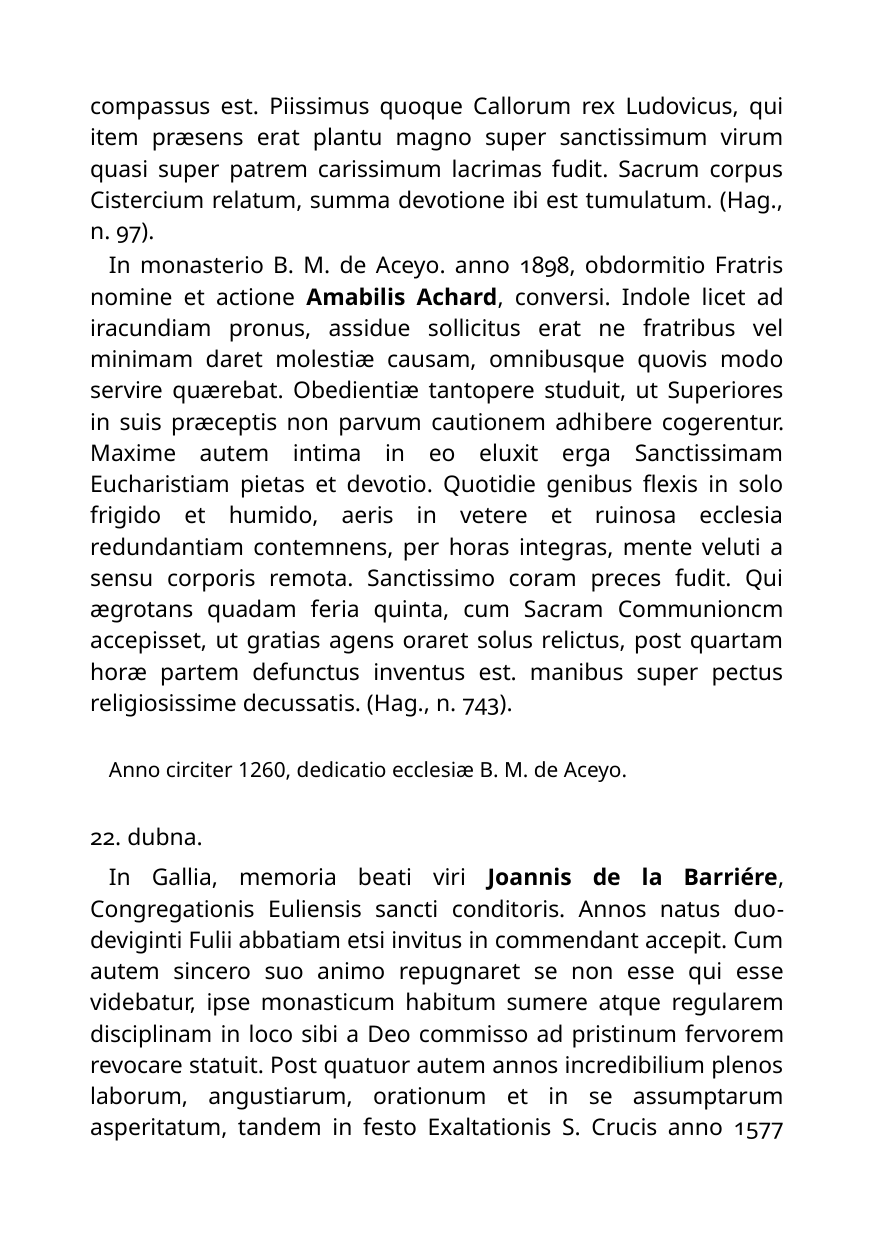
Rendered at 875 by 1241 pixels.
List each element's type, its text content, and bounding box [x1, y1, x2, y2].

text In Gallia, memoria beati viri Joannis de la Barriére, Congregationis Euliensis sancti conditoris. Annos natus duo­deviginti Fulii abbatiam etsi invitus in commendant accepit. Cum autem sincero suo animo repugnaret se non esse qui esse videbatur, ipse monasticum habitum sumere atque regularem disciplinam in loco sibi a Deo commisso ad pristi­num fervorem revocare statuit. Post quatuor autem annos incredibilium plenos laborum, angustiarum, orationum et in se assumptarum asperitatum, tandem in festo Exaltationis S. Crucis anno 1577 [90, 861, 784, 1142]
text 22. dubna. [90, 821, 784, 852]
text Anno circiter 1260, dedicatio ecclesiæ B. M. de Aceyo. [90, 755, 784, 784]
text In monasterio B. M. de Aceyo. anno 1898, obdormitio Fratris nomine et actione Amabilis Achard, conversi. Indole licet ad iracundiam pronus, assidue sollicitus erat ne fratribus vel minimam daret molestiæ causam, omnibusque quovis modo servire quærebat. Obedientiæ tantopere studuit, ut Superiores in suis præceptis non parvum cautionem adhi­bere cogerentur. Maxime autem intima in eo eluxit erga Sanctissimam Eucharistiam pietas et devotio. Quotidie genibus flexis in solo frigido et humido, aeris in vetere et ruinosa ecclesia redundantiam contemnens, per horas integras, mente veluti a sensu corporis remota. Sanctissimo coram preces fudit. Qui ægrotans quadam feria quinta, cum Sacram Communioncm accepisset, ut gratias agens oraret solus relictus, post quartam horæ partem defunctus inventus est. manibus super pectus religiosissime decussatis. (Hag., n. 743). [90, 249, 784, 718]
text compassus est. Piissimus quoque Callorum rex Ludovicus, qui item præsens erat plantu magno super sanctissimum virum quasi super patrem carissimum lacrimas fudit. Sacrum corpus Cistercium relatum, summa devotione ibi est tumulatum. (Hag., n. 97). [90, 90, 784, 246]
